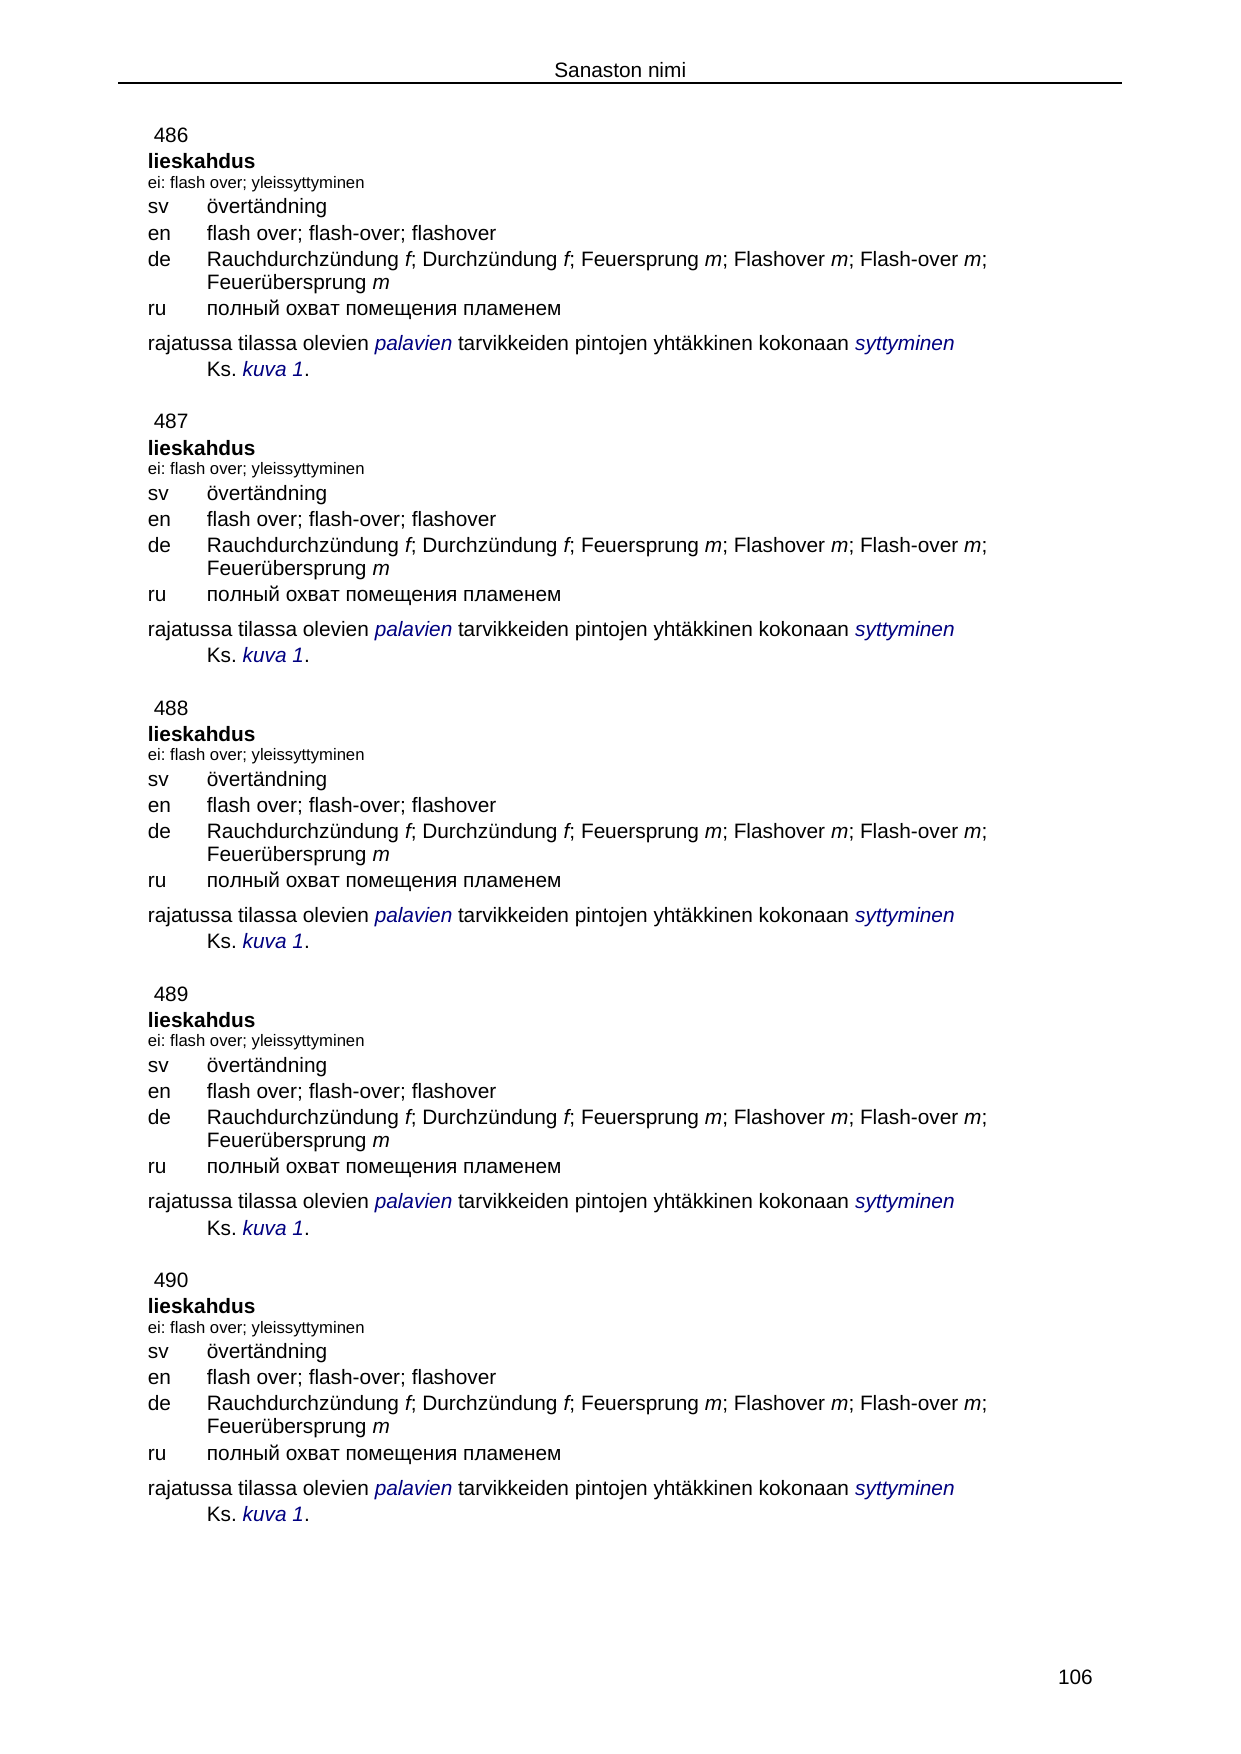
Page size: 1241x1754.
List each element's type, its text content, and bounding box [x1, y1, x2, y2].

table_header 489 lieskahdus ei: flash over; yleissyttyminen sv övertändning en flash over; flash-over; flashover de Rauchdurchzündung f; Durchzündung f; Feuersprung m; Flashover m; Flash-over m; Feuerübersprung m ru полный охват помещения пламенем rajatussa tilassa olevien palavien tarvikkeiden pintojen yhtäkkinen kokonaan syttyminen Ks. kuva 1. [118, 976, 1122, 1239]
table_header 488 lieskahdus ei: flash over; yleissyttyminen sv övertändning en flash over; flash-over; flashover de Rauchdurchzündung f; Durchzündung f; Feuersprung m; Flashover m; Flash-over m; Feuerübersprung m ru полный охват помещения пламенем rajatussa tilassa olevien palavien tarvikkeiden pintojen yhtäkkinen kokonaan syttyminen Ks. kuva 1. [118, 690, 1122, 953]
table_header 487 lieskahdus ei: flash over; yleissyttyminen sv övertändning en flash over; flash-over; flashover de Rauchdurchzündung f; Durchzündung f; Feuersprung m; Flashover m; Flash-over m; Feuerübersprung m ru полный охват помещения пламенем rajatussa tilassa olevien palavien tarvikkeiden pintojen yhtäkkinen kokonaan syttyminen Ks. kuva 1. [118, 404, 1122, 667]
table_header 486 lieskahdus ei: flash over; yleissyttyminen sv övertändning en flash over; flash-over; flashover de Rauchdurchzündung f; Durchzündung f; Feuersprung m; Flashover m; Flash-over m; Feuerübersprung m ru полный охват помещения пламенем rajatussa tilassa olevien palavien tarvikkeiden pintojen yhtäkkinen kokonaan syttyminen Ks. kuva 1. [118, 118, 1122, 381]
table_header 490 lieskahdus ei: flash over; yleissyttyminen sv övertändning en flash over; flash-over; flashover de Rauchdurchzündung f; Durchzündung f; Feuersprung m; Flashover m; Flash-over m; Feuerübersprung m ru полный охват помещения пламенем rajatussa tilassa olevien palavien tarvikkeiden pintojen yhtäkkinen kokonaan syttyminen Ks. kuva 1. [118, 1263, 1122, 1526]
